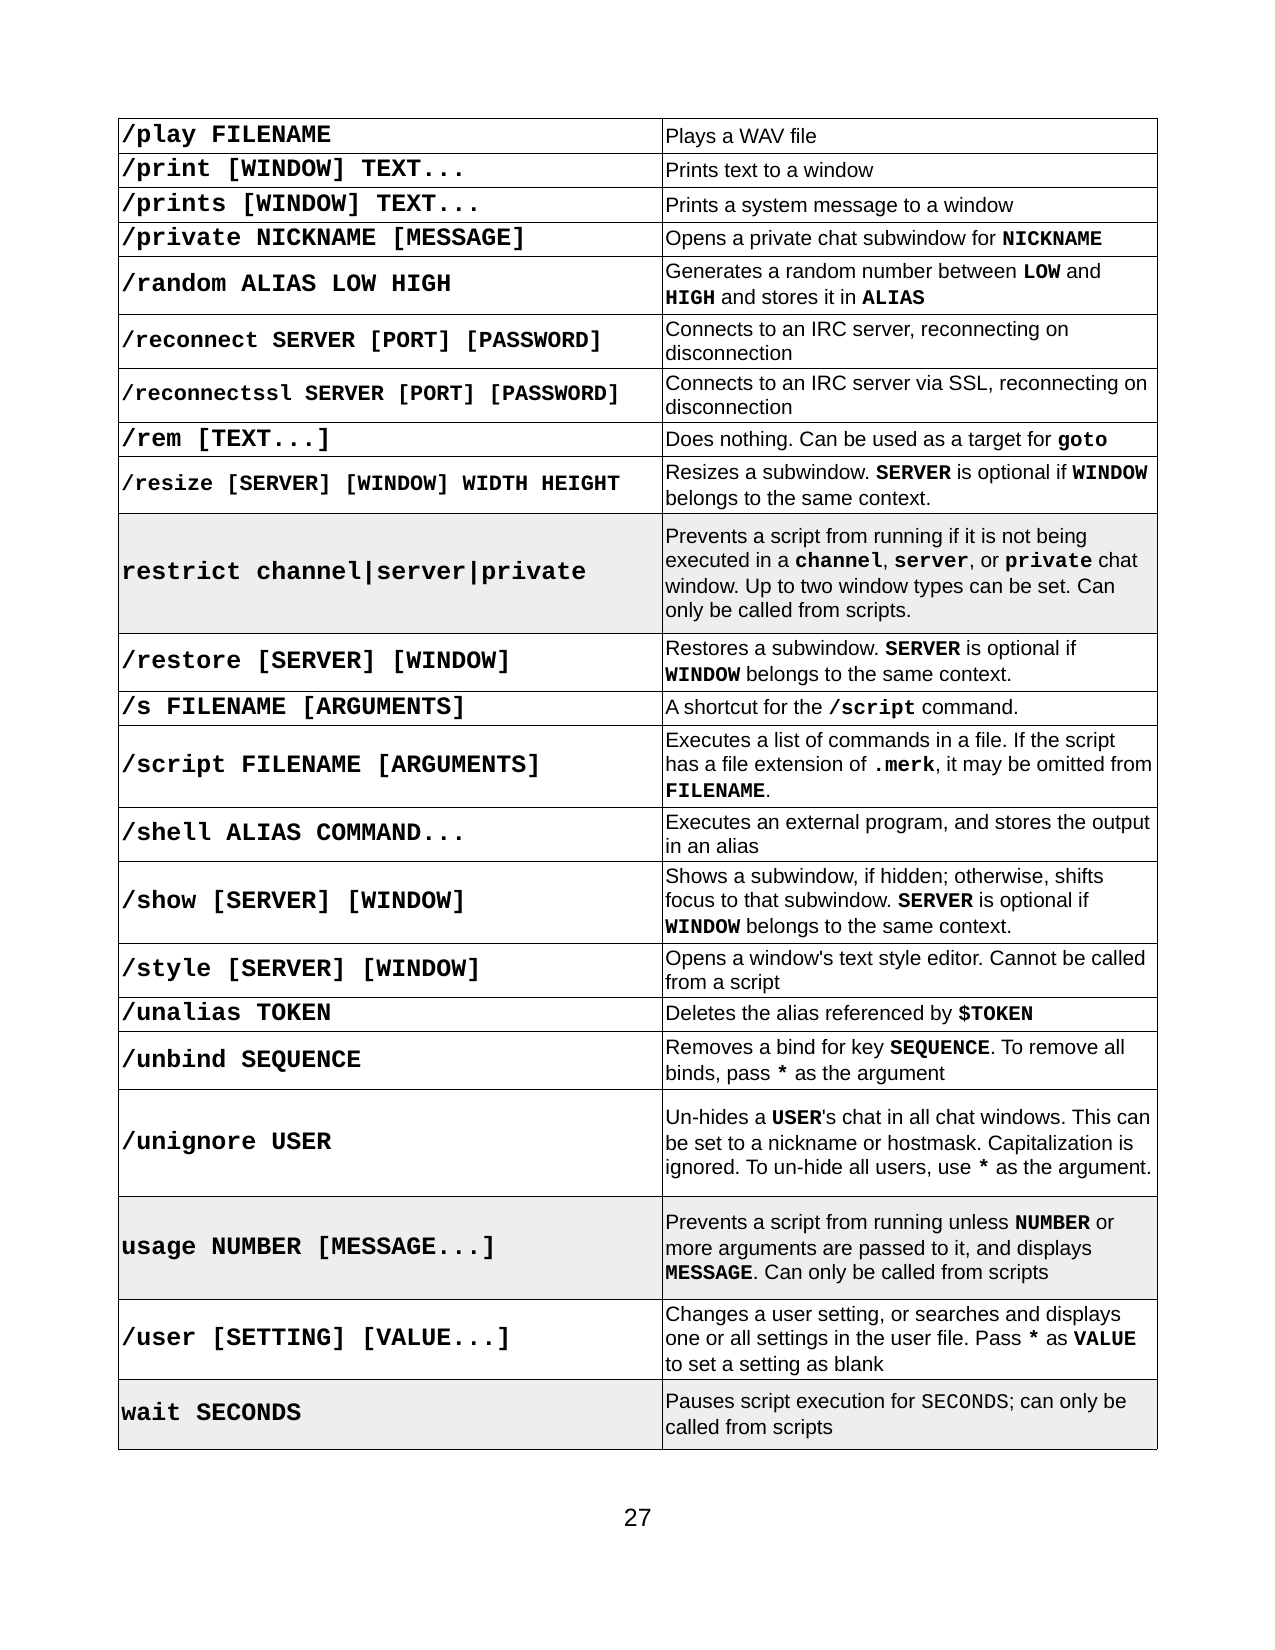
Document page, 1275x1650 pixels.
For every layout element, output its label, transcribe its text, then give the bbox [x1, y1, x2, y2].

table_cell /random ALIAS LOW HIGH [119, 257, 662, 314]
table_cell /user [SETTING] [VALUE...] [119, 1300, 662, 1379]
table_cell /script FILENAME [ARGUMENTS] [119, 726, 662, 807]
table_cell Prints a system message to a window [663, 188, 1157, 222]
table_cell /unalias TOKEN [119, 998, 662, 1031]
table_cell A shortcut for the /script command. [663, 692, 1157, 725]
table_cell wait SECONDS [119, 1380, 662, 1449]
table_cell Changes a user setting, or searches and displays one or all settings in the user file. Pass * as VALUE to set a setting as blank [663, 1300, 1157, 1379]
table_cell /private NICKNAME [MESSAGE] [119, 223, 662, 256]
table_cell Executes a list of commands in a file. If the script has a file extension of .merk, it may be omitted from FILENAME. [663, 726, 1157, 807]
table_cell Un-hides a USER's chat in all chat windows. This can be set to a nickname or hostmask. Capitalization is ignored. To un-hide all users, use * as the argument. [663, 1090, 1157, 1196]
table_cell Deletes the alias referenced by $TOKEN [663, 998, 1157, 1031]
table_cell /unignore USER [119, 1090, 662, 1196]
table_cell /print [WINDOW] TEXT... [119, 154, 662, 187]
table_cell /reconnect SERVER [PORT] [PASSWORD] [119, 315, 662, 368]
table_cell restrict channel|server|private [119, 514, 662, 633]
table_cell /rem [TEXT...] [119, 423, 662, 456]
table_cell Plays a WAV file [663, 119, 1157, 153]
table_cell Restores a subwindow. SERVER is optional if WINDOW belongs to the same context. [663, 634, 1157, 691]
table_cell Shows a subwindow, if hidden; otherwise, shifts focus to that subwindow. SERVER is optional if WINDOW belongs to the same context. [663, 862, 1157, 943]
table_cell Removes a bind for key SEQUENCE. To remove all binds, pass * as the argument [663, 1032, 1157, 1089]
table_cell /play FILENAME [119, 119, 662, 153]
table_cell /shell ALIAS COMMAND... [119, 808, 662, 861]
table_cell /resize [SERVER] [WINDOW] WIDTH HEIGHT [119, 457, 662, 512]
table_cell /s FILENAME [ARGUMENTS] [119, 692, 662, 725]
table_cell Does nothing. Can be used as a target for goto [663, 423, 1157, 456]
table_cell Executes an external program, and stores the output in an alias [663, 808, 1157, 861]
table_cell Pauses script execution for SECONDS; can only be called from scripts [663, 1380, 1157, 1449]
table_cell Connects to an IRC server via SSL, reconnecting on disconnection [663, 369, 1157, 422]
table_cell /unbind SEQUENCE [119, 1032, 662, 1089]
table_cell Prevents a script from running if it is not being executed in a channel, server, or private chat window. Up to two window types can be set. Can only be called from scripts. [663, 514, 1157, 633]
table_cell /show [SERVER] [WINDOW] [119, 862, 662, 943]
table_cell /reconnectssl SERVER [PORT] [PASSWORD] [119, 369, 662, 422]
table_cell /restore [SERVER] [WINDOW] [119, 634, 662, 691]
table_cell Prints text to a window [663, 154, 1157, 187]
table_cell Resizes a subwindow. SERVER is optional if WINDOW belongs to the same context. [663, 457, 1157, 512]
table_cell /style [SERVER] [WINDOW] [119, 944, 662, 997]
table_cell Generates a random number between LOW and HIGH and stores it in ALIAS [663, 257, 1157, 314]
table_cell usage NUMBER [MESSAGE...] [119, 1197, 662, 1299]
table_cell Opens a window's text style editor. Cannot be called from a script [663, 944, 1157, 997]
table_cell Prevents a script from running unless NUMBER or more arguments are passed to it, and displays MESSAGE. Can only be called from scripts [663, 1197, 1157, 1299]
table_cell Connects to an IRC server, reconnecting on disconnection [663, 315, 1157, 368]
table_cell Opens a private chat subwindow for NICKNAME [663, 223, 1157, 256]
table_cell /prints [WINDOW] TEXT... [119, 188, 662, 222]
